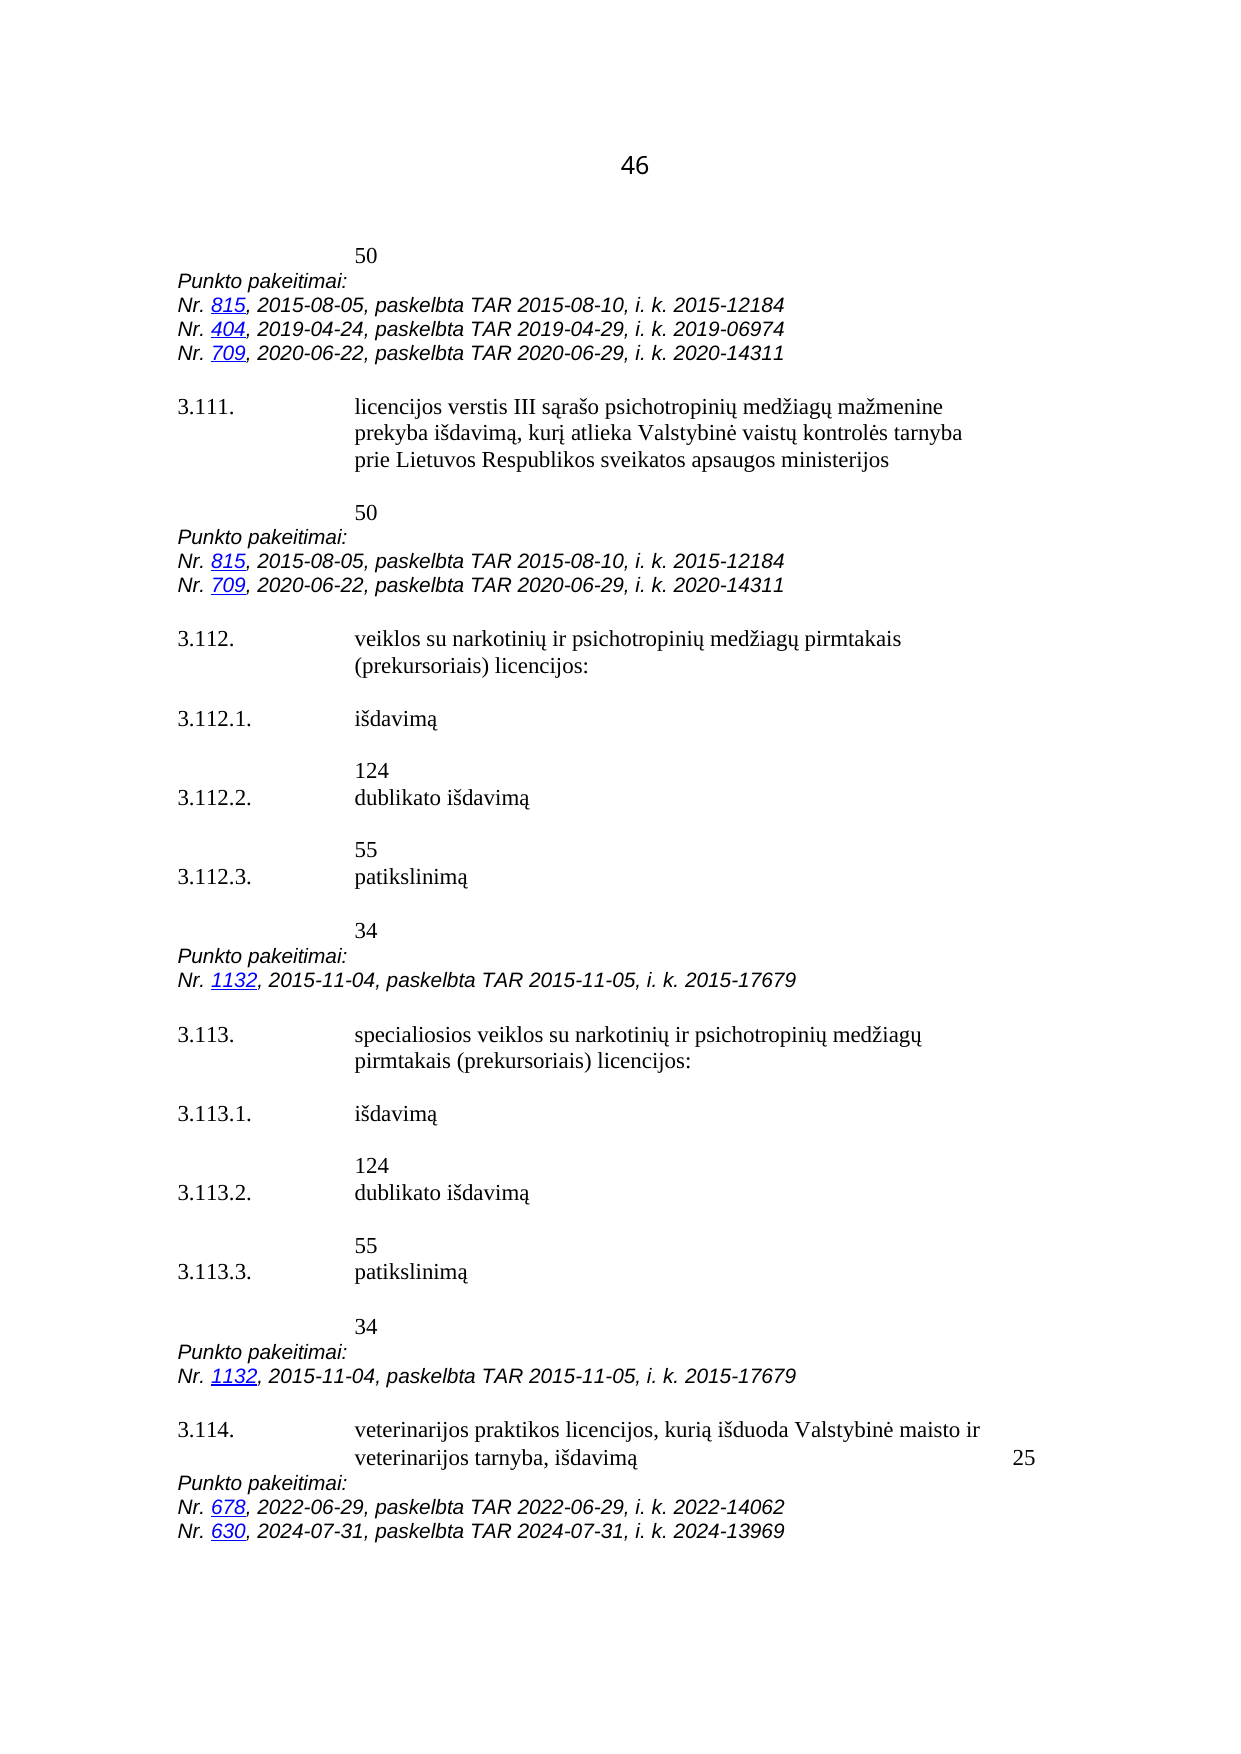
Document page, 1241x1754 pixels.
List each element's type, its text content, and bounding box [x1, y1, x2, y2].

text 3.112.1. išdavimą 124 [177, 704, 945, 784]
text Punkto pakeitimai: [177, 268, 1092, 292]
text Nr. 1132, 2015-11-04, paskelbta TAR 2015-11-05, i. k. 2015-17679 [177, 968, 1092, 992]
text 3.112. veiklos su narkotinių ir psichotropinių medžiagų pirmtakais (prekursoriais) licencijos: [177, 626, 945, 704]
text 3.113.1. išdavimą 124 [177, 1100, 945, 1179]
text Nr. 678, 2022-06-29, paskelbta TAR 2022-06-29, i. k. 2022-14062 [177, 1495, 1092, 1519]
text Nr. 709, 2020-06-22, paskelbta TAR 2020-06-29, i. k. 2020-14311 [177, 340, 1092, 364]
text 50 [177, 216, 1004, 268]
text 3.112.2. dublikato išdavimą 55 [177, 784, 945, 863]
text Nr. 815, 2015-08-05, paskelbta TAR 2015-08-10, i. k. 2015-12184 [177, 292, 1092, 316]
text Nr. 815, 2015-08-05, paskelbta TAR 2015-08-10, i. k. 2015-12184 [177, 549, 1092, 573]
text 3.112.3. patikslinimą 34 [177, 863, 945, 944]
text Punkto pakeitimai: [177, 1471, 1092, 1495]
text 3.113. specialiosios veiklos su narkotinių ir psichotropinių medžiagų pirmtakais (prekursoriais) licencijos: [177, 1021, 945, 1100]
text Punkto pakeitimai: [177, 944, 1092, 968]
text Nr. 630, 2024-07-31, paskelbta TAR 2024-07-31, i. k. 2024-13969 [177, 1519, 1092, 1543]
text 3.113.2. dublikato išdavimą 55 [177, 1179, 945, 1258]
text 3.114. veterinarijos praktikos licencijos, kurią išduoda Valstybinė maisto ir veterinarijos tarnyba, išdavimą 25 [177, 1416, 1092, 1471]
text Punkto pakeitimai: [177, 525, 1092, 549]
text Nr. 1132, 2015-11-04, paskelbta TAR 2015-11-05, i. k. 2015-17679 [177, 1363, 1092, 1387]
text 3.111. licencijos verstis III sąrašo psichotropinių medžiagų mažmenine prekyba išdavimą, kurį atlieka Valstybinė vaistų kontrolės tarnyba prie Lietuvos Respublikos sveikatos apsaugos ministerijos 50 [177, 393, 1004, 525]
text Nr. 709, 2020-06-22, paskelbta TAR 2020-06-29, i. k. 2020-14311 [177, 573, 1092, 597]
text Punkto pakeitimai: [177, 1339, 1092, 1363]
text 3.113.3. patikslinimą 34 [177, 1258, 945, 1339]
text Nr. 404, 2019-04-24, paskelbta TAR 2019-04-29, i. k. 2019-06974 [177, 316, 1092, 340]
